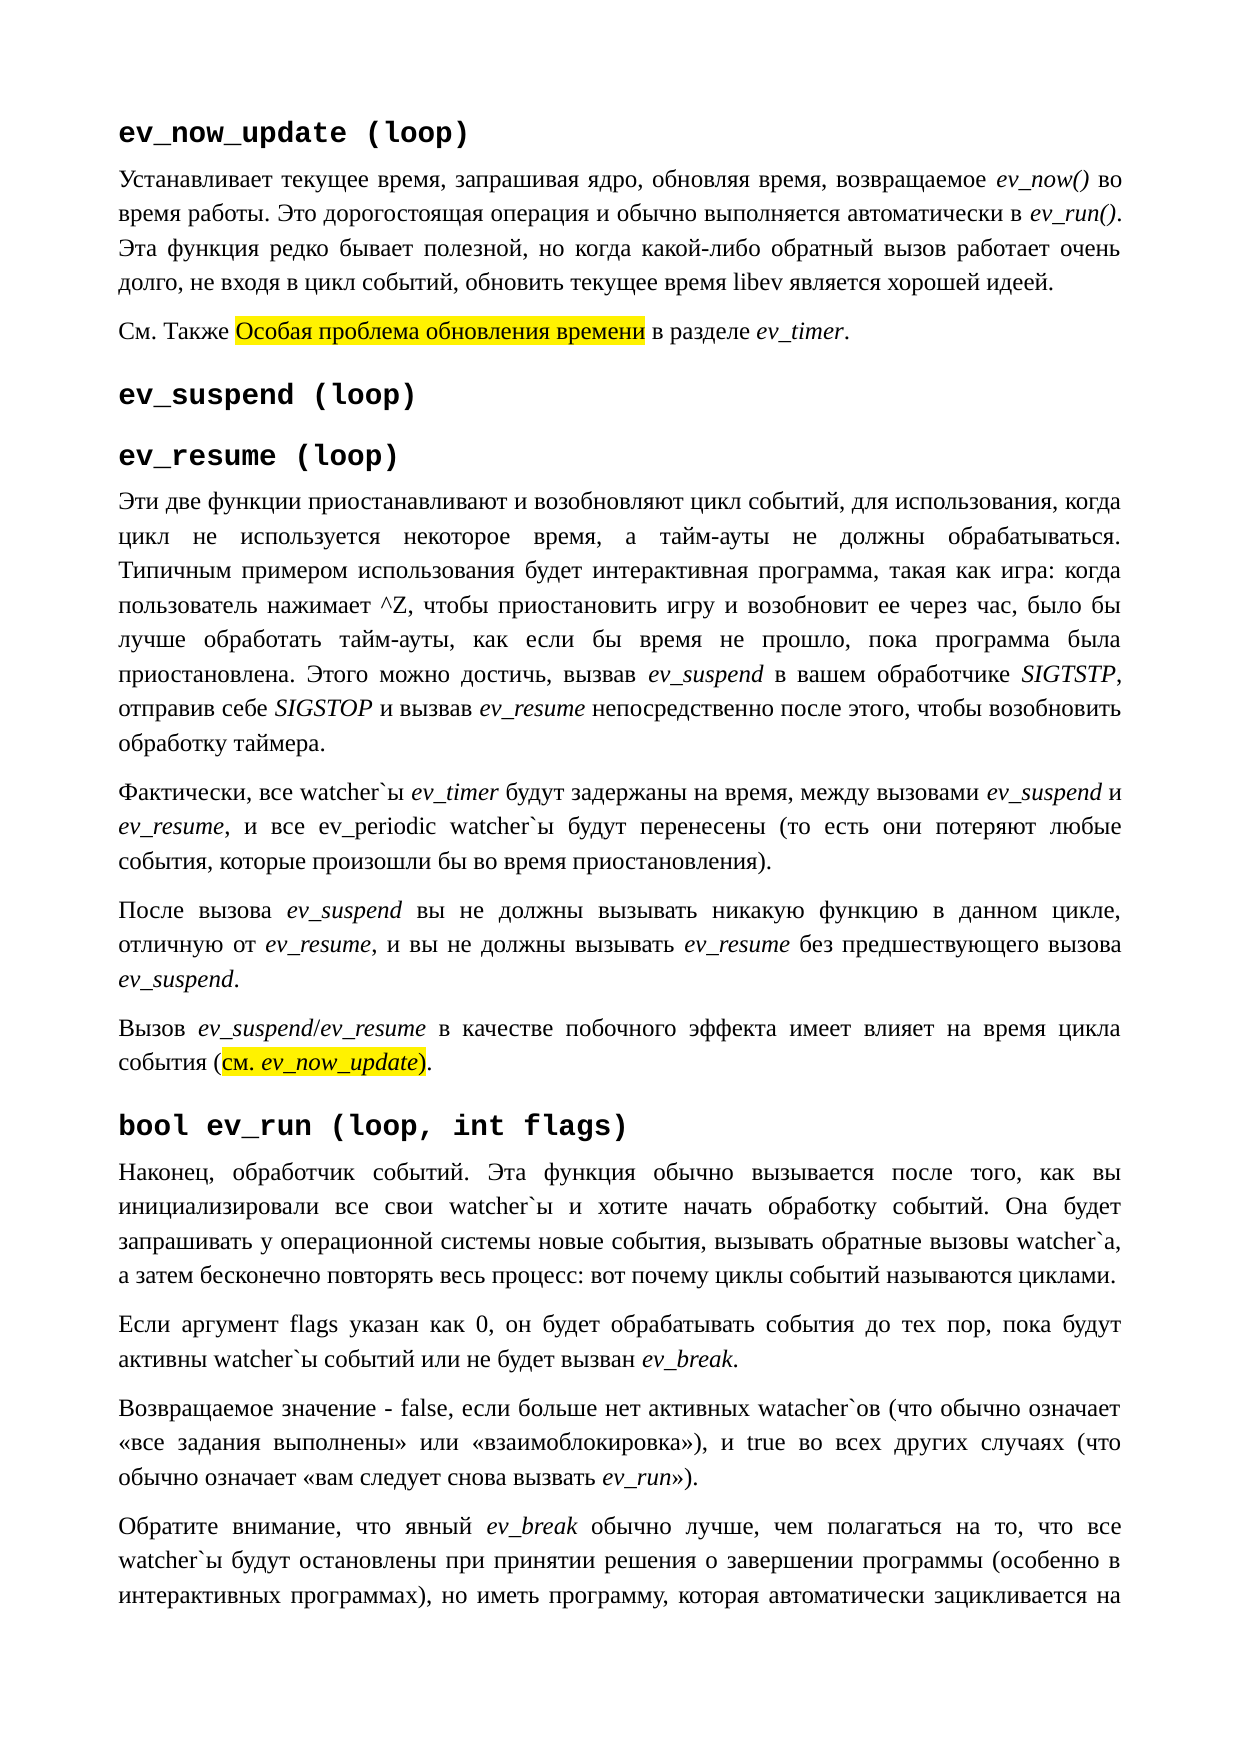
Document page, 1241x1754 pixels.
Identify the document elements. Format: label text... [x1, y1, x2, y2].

text См. Также Особая проблема обновления времени в разделе ev_timer. [118, 316, 1122, 345]
subtitle ev_now_update (loop) [118, 118, 1122, 151]
text Устанавливает текущее время, запрашивая ядро, обновляя время, возвращаемое ev_now() во время работы. Это дорогостоящая операция и обычно выполняется автоматически в ev_run(). Эта функция редко бывает полезной, но когда какой-либо обратный вызов работает очень долго, не входя в цикл событий, обновить текущее время libev является хорошей идеей. [118, 164, 1122, 296]
text Если аргумент flags указан как 0, он будет обрабатывать события до тех пор, пока будут активны watcher`ы событий или не будет вызван ev_break. [118, 1309, 1122, 1372]
text После вызова ev_suspend вы не должны вызывать никакую функцию в данном цикле, отличную от ev_resume, и вы не должны вызывать ev_resume без предшествующего вызова ev_suspend. [118, 895, 1122, 992]
text Наконец, обработчик событий. Эта функция обычно вызывается после того, как вы инициализировали все свои watcher`ы и хотите начать обработку событий. Она будет запрашивать у операционной системы новые события, вызывать обратные вызовы watcher`а, а затем бесконечно повторять весь процесс: вот почему циклы событий называются циклами. [118, 1157, 1122, 1289]
text Вызов ev_suspend/ev_resume в качестве побочного эффекта имеет влияет на время цикла события (см. ev_now_update). [118, 1013, 1122, 1076]
subtitle ev_suspend (loop) [118, 380, 1122, 413]
text Возвращаемое значение - false, если больше нет активных watacher`ов (что обычно означает «все задания выполнены» или «взаимоблокировка»), и true во всех других случаях (что обычно означает «вам следует снова вызвать ev_run»). [118, 1393, 1122, 1491]
subtitle bool ev_run (loop, int flags) [118, 1111, 1122, 1144]
subtitle ev_resume (loop) [118, 441, 1122, 474]
text Фактически, все watcher`ы ev_timer будут задержаны на время, между вызовами ev_suspend и ev_resume, и все ev_periodic watcher`ы будут перенесены (то есть они потеряют любые события, которые произошли бы во время приостановления). [118, 777, 1122, 874]
text Эти две функции приостанавливают и возобновляют цикл событий, для использования, когда цикл не используется некоторое время, а тайм-ауты не должны обрабатываться. Типичным примером использования будет интерактивная программа, такая как игра: когда пользователь нажимает ^Z, чтобы приостановить игру и возобновит ее через час, было бы лучше обработать тайм-ауты, как если бы время не прошло, пока программа была приостановлена. Этого можно достичь, вызвав ev_suspend в вашем обработчике SIGTSTP, отправив себе SIGSTOP и вызвав ev_resume непосредственно после этого, чтобы возобновить обработку таймера. [118, 486, 1122, 756]
text Обратите внимание, что явный ev_break обычно лучше, чем полагаться на то, что все watcher`ы будут остановлены при принятии решения о завершении программы (особенно в интерактивных программах), но иметь программу, которая автоматически зацикливается на [118, 1511, 1122, 1608]
